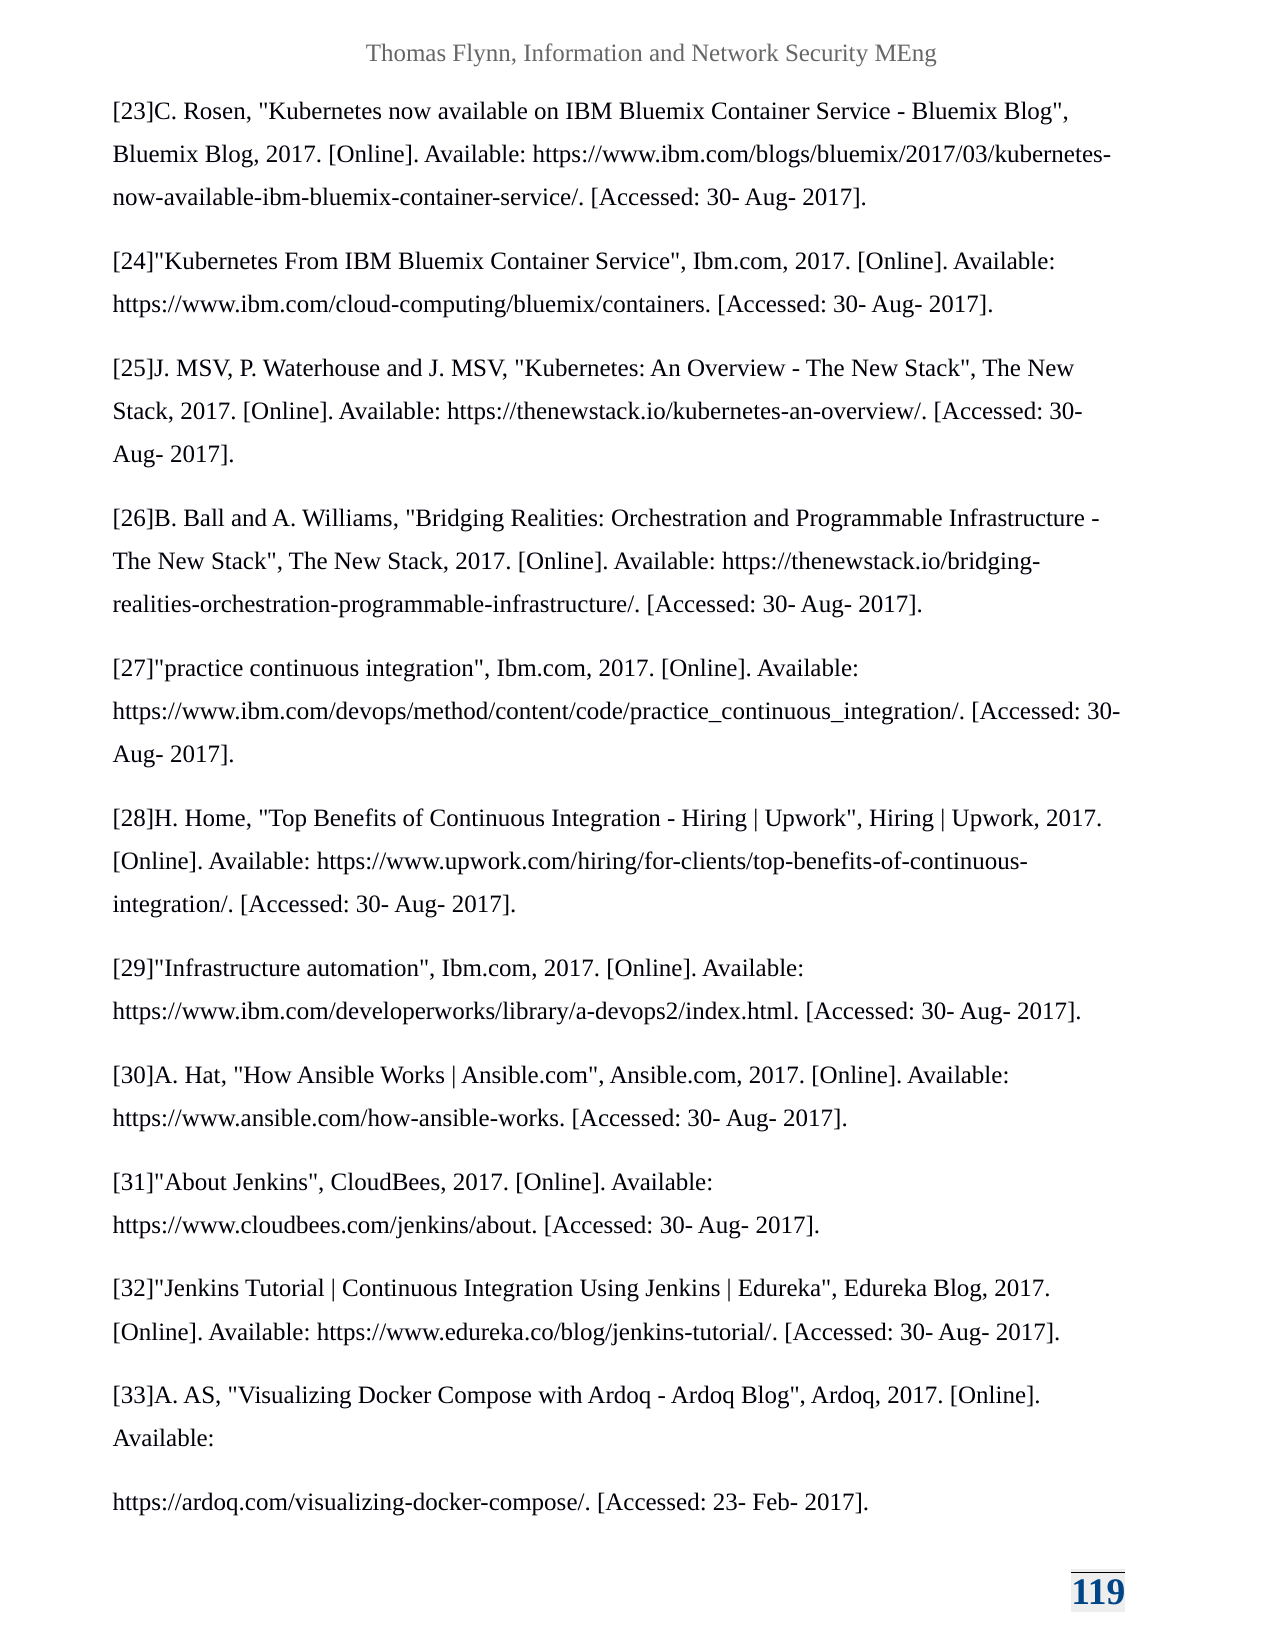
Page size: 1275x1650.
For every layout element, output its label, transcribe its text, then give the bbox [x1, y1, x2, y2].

text [33]A. AS, "Visualizing Docker Compose with Ardoq - Ardoq Blog", Ardoq, 2017. [Online]. Available: [112, 1380, 1125, 1452]
text [29]"Infrastructure automation", Ibm.com, 2017. [Online]. Available: https://www.ibm.com/developerworks/library/a-devops2/index.html. [Accessed: 30- Aug- 2017]. [112, 953, 1125, 1025]
text [32]"Jenkins Tutorial | Continuous Integration Using Jenkins | Edureka", Edureka Blog, 2017. [Online]. Available: https://www.edureka.co/blog/jenkins-tutorial/. [Accessed: 30- Aug- 2017]. [112, 1273, 1125, 1345]
text [25]J. MSV, P. Waterhouse and J. MSV, "Kubernetes: An Overview - The New Stack", The New Stack, 2017. [Online]. Available: https://thenewstack.io/kubernetes-an-overview/. [Accessed: 30- Aug- 2017]. [112, 353, 1125, 468]
text [27]"practice continuous integration", Ibm.com, 2017. [Online]. Available: https://www.ibm.com/devops/method/content/code/practice_continuous_integration/. [Accessed: 30- Aug- 2017]. [112, 653, 1125, 768]
text https://ardoq.com/visualizing-docker-compose/. [Accessed: 23- Feb- 2017]. [112, 1487, 1125, 1516]
text [24]"Kubernetes From IBM Bluemix Container Service", Ibm.com, 2017. [Online]. Available: https://www.ibm.com/cloud-computing/bluemix/containers. [Accessed: 30- Aug- 2017]. [112, 246, 1125, 318]
text [26]B. Ball and A. Williams, "Bridging Realities: Orchestration and Programmable Infrastructure - The New Stack", The New Stack, 2017. [Online]. Available: https://thenewstack.io/bridging-realities-orchestration-programmable-infrastructure/. [Accessed: 30- Aug- 2017]. [112, 503, 1125, 618]
text [30]A. Hat, "How Ansible Works | Ansible.com", Ansible.com, 2017. [Online]. Available: https://www.ansible.com/how-ansible-works. [Accessed: 30- Aug- 2017]. [112, 1060, 1125, 1132]
text [28]H. Home, "Top Benefits of Continuous Integration - Hiring | Upwork", Hiring | Upwork, 2017. [Online]. Available: https://www.upwork.com/hiring/for-clients/top-benefits-of-continuous-integration/. [Accessed: 30- Aug- 2017]. [112, 803, 1125, 918]
text [23]C. Rosen, "Kubernetes now available on IBM Bluemix Container Service - Bluemix Blog", Bluemix Blog, 2017. [Online]. Available: https://www.ibm.com/blogs/bluemix/2017/03/kubernetes-now-available-ibm-bluemix-container-service/. [Accessed: 30- Aug- 2017]. [112, 96, 1125, 211]
text [31]"About Jenkins", CloudBees, 2017. [Online]. Available: https://www.cloudbees.com/jenkins/about. [Accessed: 30- Aug- 2017]. [112, 1167, 1125, 1238]
